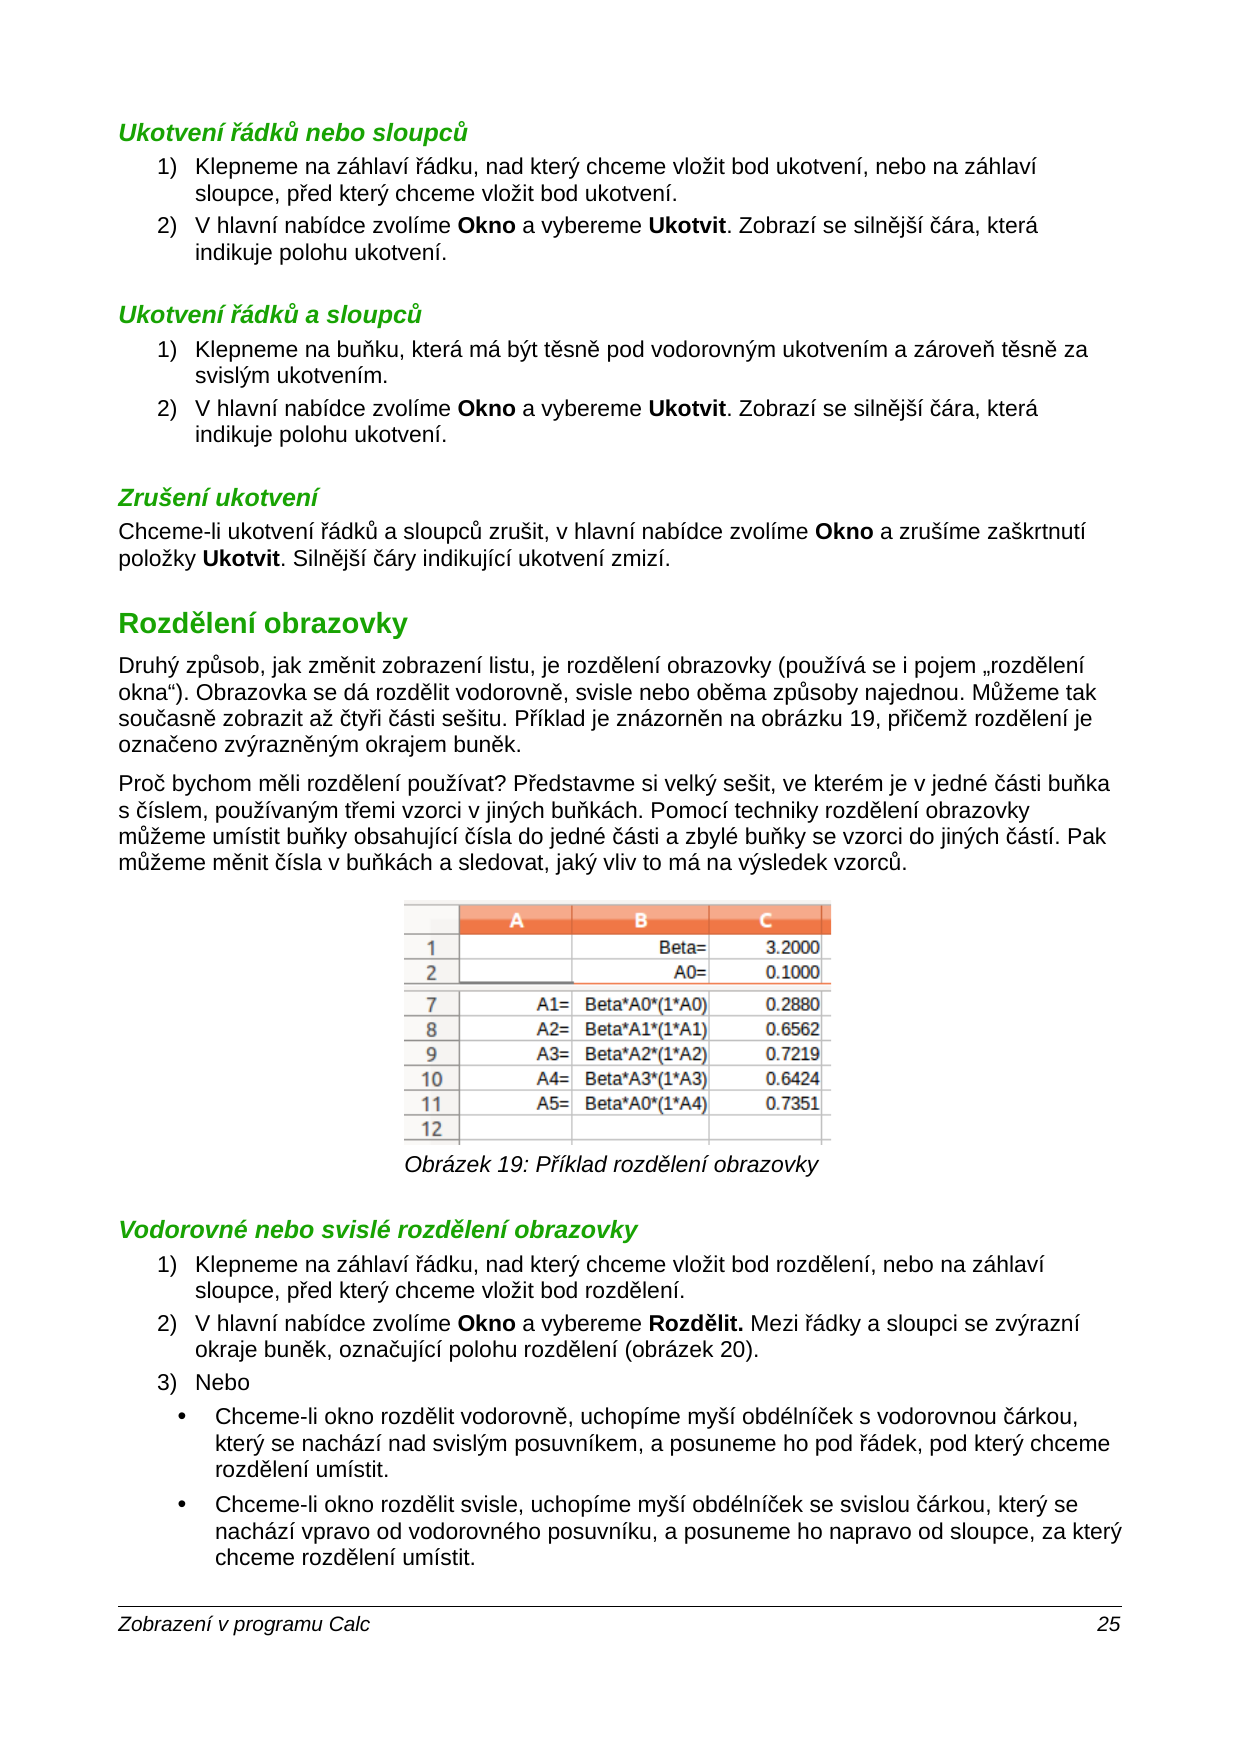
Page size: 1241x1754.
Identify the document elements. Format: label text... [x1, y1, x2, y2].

list Klepneme na záhlaví řádku, nad který chceme vložit bod rozdělení, nebo na záhlaví sloupce, před který chceme vložit bod rozdělení. [177, 1251, 1122, 1303]
subtitle Rozdělení obrazovky [118, 606, 1122, 640]
list Chceme-li okno rozdělit vodorovně, uchopíme myší obdélníček s vodorovnou čárkou, který se nachází nad svislým posuvníkem, a posuneme ho pod řádek, pod který chceme rozdělení umístit. [177, 1401, 1122, 1483]
text Proč bychom měli rozdělení používat? Představme si velký sešit, ve kterém je v jedné části buňka s číslem, používaným třemi vzorci v jiných buňkách. Pomocí techniky rozdělení obrazovky můžeme umístit buňky obsahující čísla do jedné části a zbylé buňky se vzorci do jiných částí. Pak můžeme měnit čísla v buňkách a sledovat, jaký vliv to má na výsledek vzorců. [118, 770, 1122, 876]
subtitle Zrušení ukotvení [118, 483, 1122, 512]
list Nebo [177, 1368, 1122, 1395]
list V hlavní nabídce zvolíme Okno a vybereme Rozdělit. Mezi řádky a sloupci se zvýrazní okraje buněk, označující polohu rozdělení (obrázek 20). [177, 1309, 1122, 1362]
text Druhý způsob, jak změnit zobrazení listu, je rozdělení obrazovky (používá se i pojem „rozdělení okna“). Obrazovka se dá rozdělit vodorovně, svisle nebo oběma způsoby najednou. Můžeme tak současně zobrazit až čtyři části sešitu. Příklad je znázorněn na obrázku 19, přičemž rozdělení je označeno zvýrazněným okrajem buněk. [118, 652, 1122, 758]
list V hlavní nabídce zvolíme Okno a vybereme Ukotvit. Zobrazí se silnější čára, která indikuje polohu ukotvení. [177, 395, 1122, 447]
subtitle Vodorovné nebo svislé rozdělení obrazovky [118, 1215, 1122, 1244]
text Chceme-li ukotvení řádků a sloupců zrušit, v hlavní nabídce zvolíme Okno a zrušíme zaškrtnutí položky Ukotvit. Silnější čáry indikující ukotvení zmizí. [118, 518, 1122, 571]
list Klepneme na buňku, která má být těsně pod vodorovným ukotvením a zároveň těsně za svislým ukotvením. [177, 336, 1122, 388]
picture [404, 900, 832, 1145]
list Chceme-li okno rozdělit svisle, uchopíme myší obdélníček se svislou čárkou, který se nachází vpravo od vodorovného posuvníku, a posuneme ho napravo od sloupce, za který chceme rozdělení umístit. [177, 1489, 1122, 1570]
subtitle Ukotvení řádků a sloupců [118, 301, 1122, 329]
subtitle Ukotvení řádků nebo sloupců [118, 118, 1122, 147]
list Klepneme na záhlaví řádku, nad který chceme vložit bod ukotvení, nebo na záhlaví sloupce, před který chceme vložit bod ukotvení. [177, 153, 1122, 206]
list V hlavní nabídce zvolíme Okno a vybereme Ukotvit. Zobrazí se silnější čára, která indikuje polohu ukotvení. [177, 212, 1122, 265]
text Obrázek 19: Příklad rozdělení obrazovky [404, 1151, 836, 1177]
